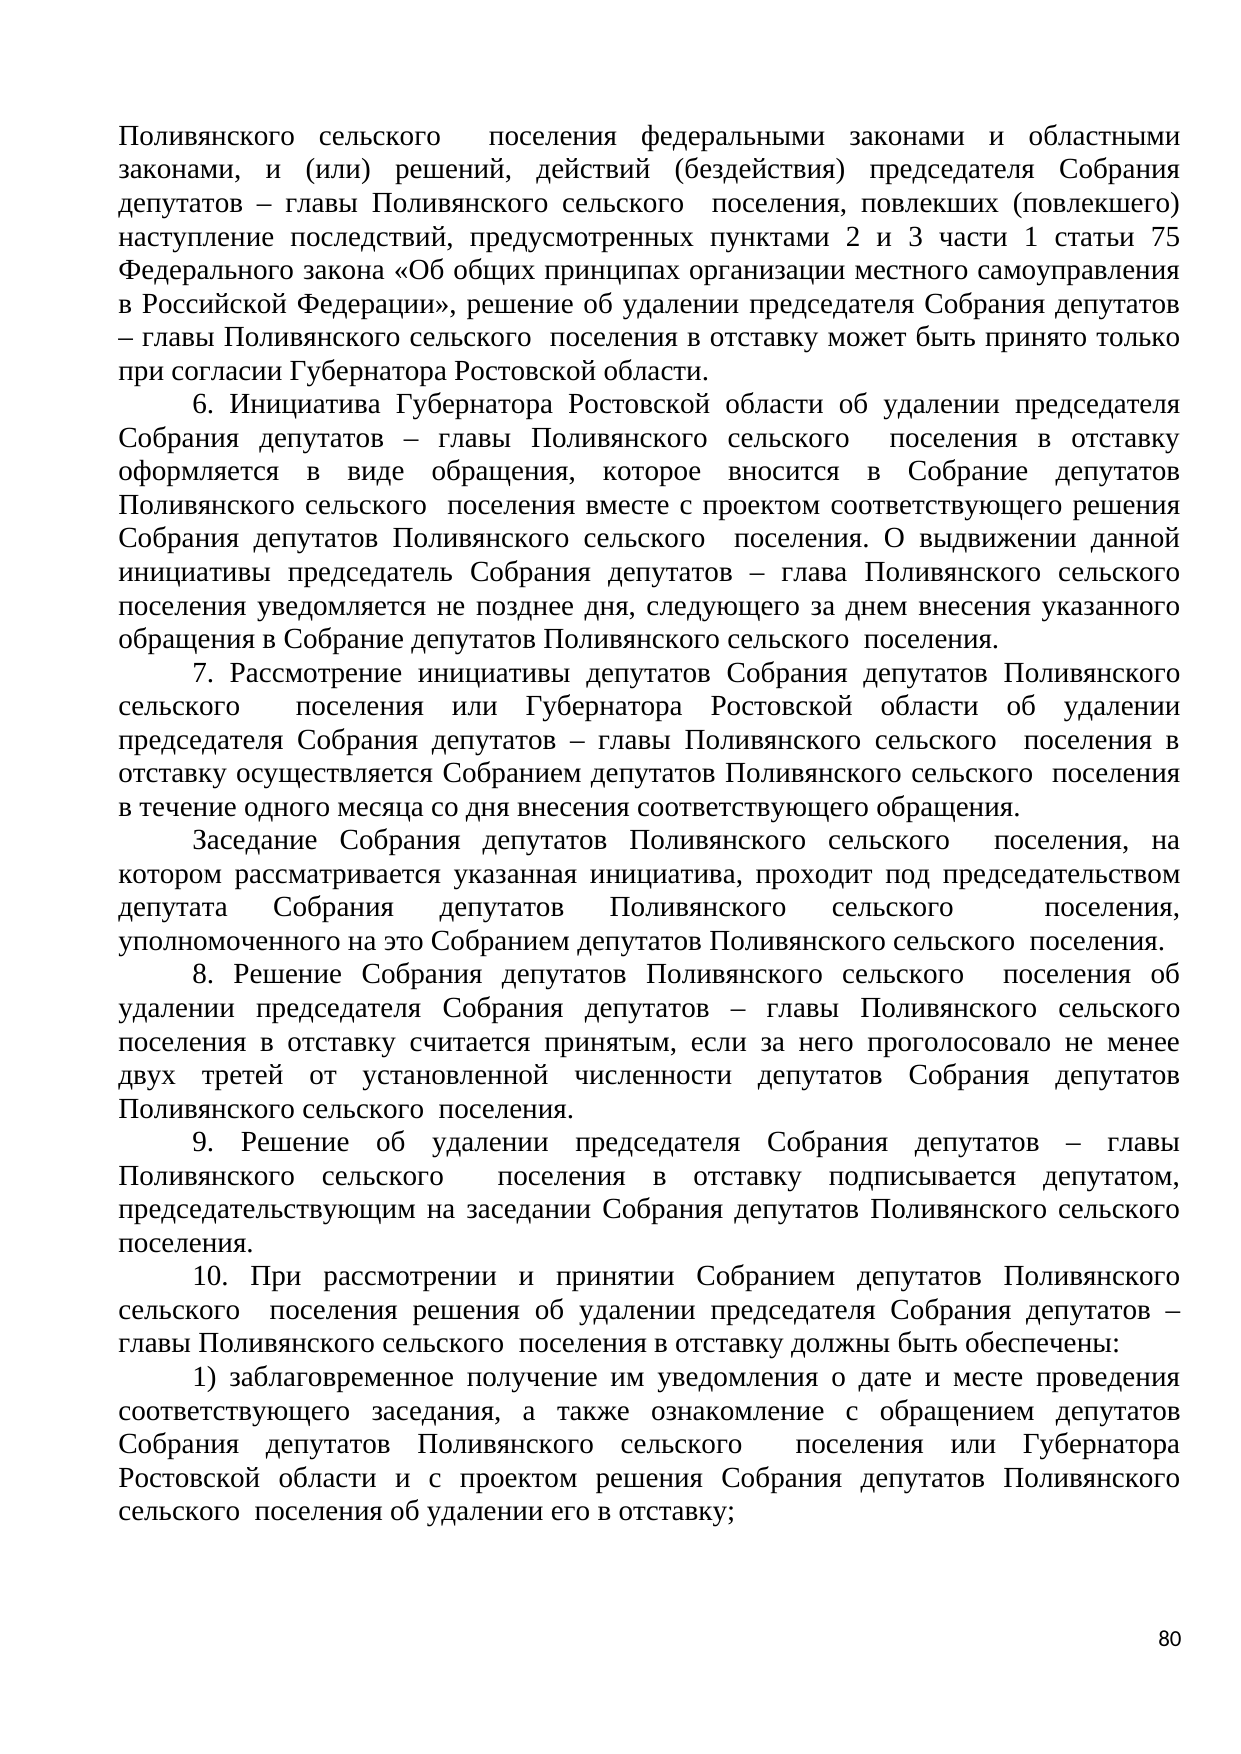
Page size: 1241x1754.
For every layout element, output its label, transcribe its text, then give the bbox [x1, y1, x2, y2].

text 9. Решение об удалении председателя Собрания депутатов – главы Поливянского сельского поселения в отставку подписывается депутатом, председательствующим на заседании Собрания депутатов Поливянского сельского поселения. [118, 1124, 1181, 1258]
text 6. Инициатива Губернатора Ростовской области об удалении председателя Собрания депутатов – главы Поливянского сельского поселения в отставку оформляется в виде обращения, которое вносится в Собрание депутатов Поливянского сельского поселения вместе с проектом соответствующего решения Собрания депутатов Поливянского сельского поселения. О выдвижении данной инициативы председатель Собрания депутатов – глава Поливянского сельского поселения уведомляется не позднее дня, следующего за днем внесения указанного обращения в Собрание депутатов Поливянского сельского поселения. [118, 386, 1181, 655]
text 7. Рассмотрение инициативы депутатов Собрания депутатов Поливянского сельского поселения или Губернатора Ростовской области об удалении председателя Собрания депутатов – главы Поливянского сельского поселения в отставку осуществляется Собранием депутатов Поливянского сельского поселения в течение одного месяца со дня внесения соответствующего обращения. [118, 655, 1181, 822]
text Поливянского сельского поселения федеральными законами и областными законами, и (или) решений, действий (бездействия) председателя Собрания депутатов – главы Поливянского сельского поселения, повлекших (повлекшего) наступление последствий, предусмотренных пунктами 2 и 3 части 1 статьи 75 Федерального закона «Об общих принципах организации местного самоуправления в Российской Федерации», решение об удалении председателя Собрания депутатов – главы Поливянского сельского поселения в отставку может быть принято только при согласии Губернатора Ростовской области. [118, 118, 1181, 386]
text 1) заблаговременное получение им уведомления о дате и месте проведения соответствующего заседания, а также ознакомление с обращением депутатов Собрания депутатов Поливянского сельского поселения или Губернатора Ростовской области и с проектом решения Собрания депутатов Поливянского сельского поселения об удалении его в отставку; [118, 1359, 1181, 1527]
text 8. Решение Собрания депутатов Поливянского сельского поселения об удалении председателя Собрания депутатов – главы Поливянского сельского поселения в отставку считается принятым, если за него проголосовало не менее двух третей от установленной численности депутатов Собрания депутатов Поливянского сельского поселения. [118, 957, 1181, 1124]
text Заседание Собрания депутатов Поливянского сельского поселения, на котором рассматривается указанная инициатива, проходит под председательством депутата Собрания депутатов Поливянского сельского поселения, уполномоченного на это Собранием депутатов Поливянского сельского поселения. [118, 822, 1181, 957]
text 10. При рассмотрении и принятии Собранием депутатов Поливянского сельского поселения решения об удалении председателя Собрания депутатов – главы Поливянского сельского поселения в отставку должны быть обеспечены: [118, 1258, 1181, 1359]
